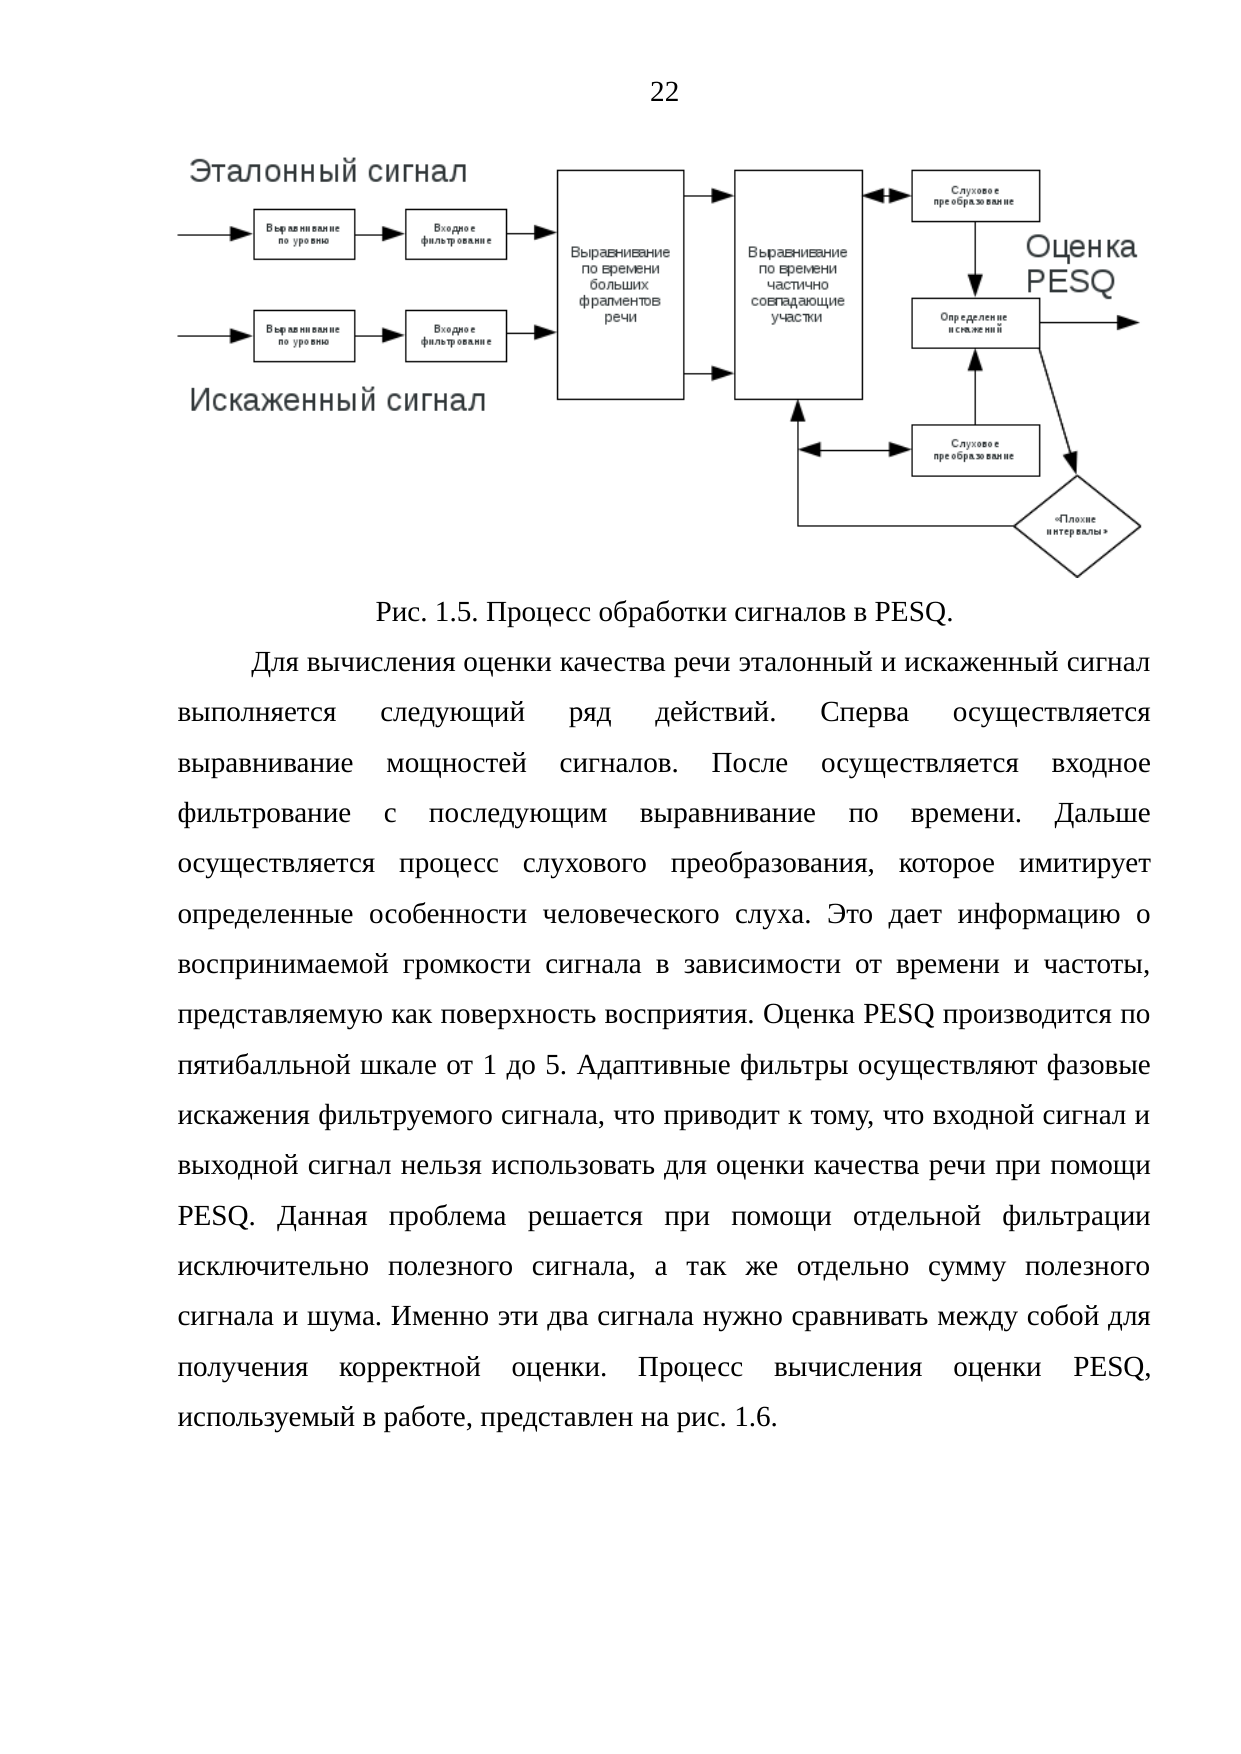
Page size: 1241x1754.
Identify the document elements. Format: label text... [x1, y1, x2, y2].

text Для вычисления оценки качества речи эталонный и искаженный сигнал выполняется следующий ряд действий. Сперва осуществляется выравнивание мощностей сигналов. После осуществляется входное фильтрование с последующим выравнивание по времени. Дальше осуществляется процесс слухового преобразования, которое имитирует определенные особенности человеческого слуха. Это дает информацию о воспринимаемой громкости сигнала в зависимости от времени и частоты, представляемую как поверхность восприятия. Оценка PESQ производится по пятибалльной шкале от 1 до 5. Адаптивные фильтры осуществляют фазовые искажения фильтруемого сигнала, что приводит к тому, что входной сигнал и выходной сигнал нельзя использовать для оценки качества речи при помощи PESQ. Данная проблема решается при помощи отдельной фильтрации исключительно полезного сигнала, а так же отдельно сумму полезного сигнала и шума. Именно эти два сигнала нужно сравнивать между собой для получения корректной оценки. Процесс вычисления оценки PESQ, используемый в работе, представлен на рис. 1.6. [177, 644, 1152, 1432]
text Рис. 1.5. Процесс обработки сигналов в PESQ. [177, 578, 1152, 627]
picture [177, 147, 1152, 578]
